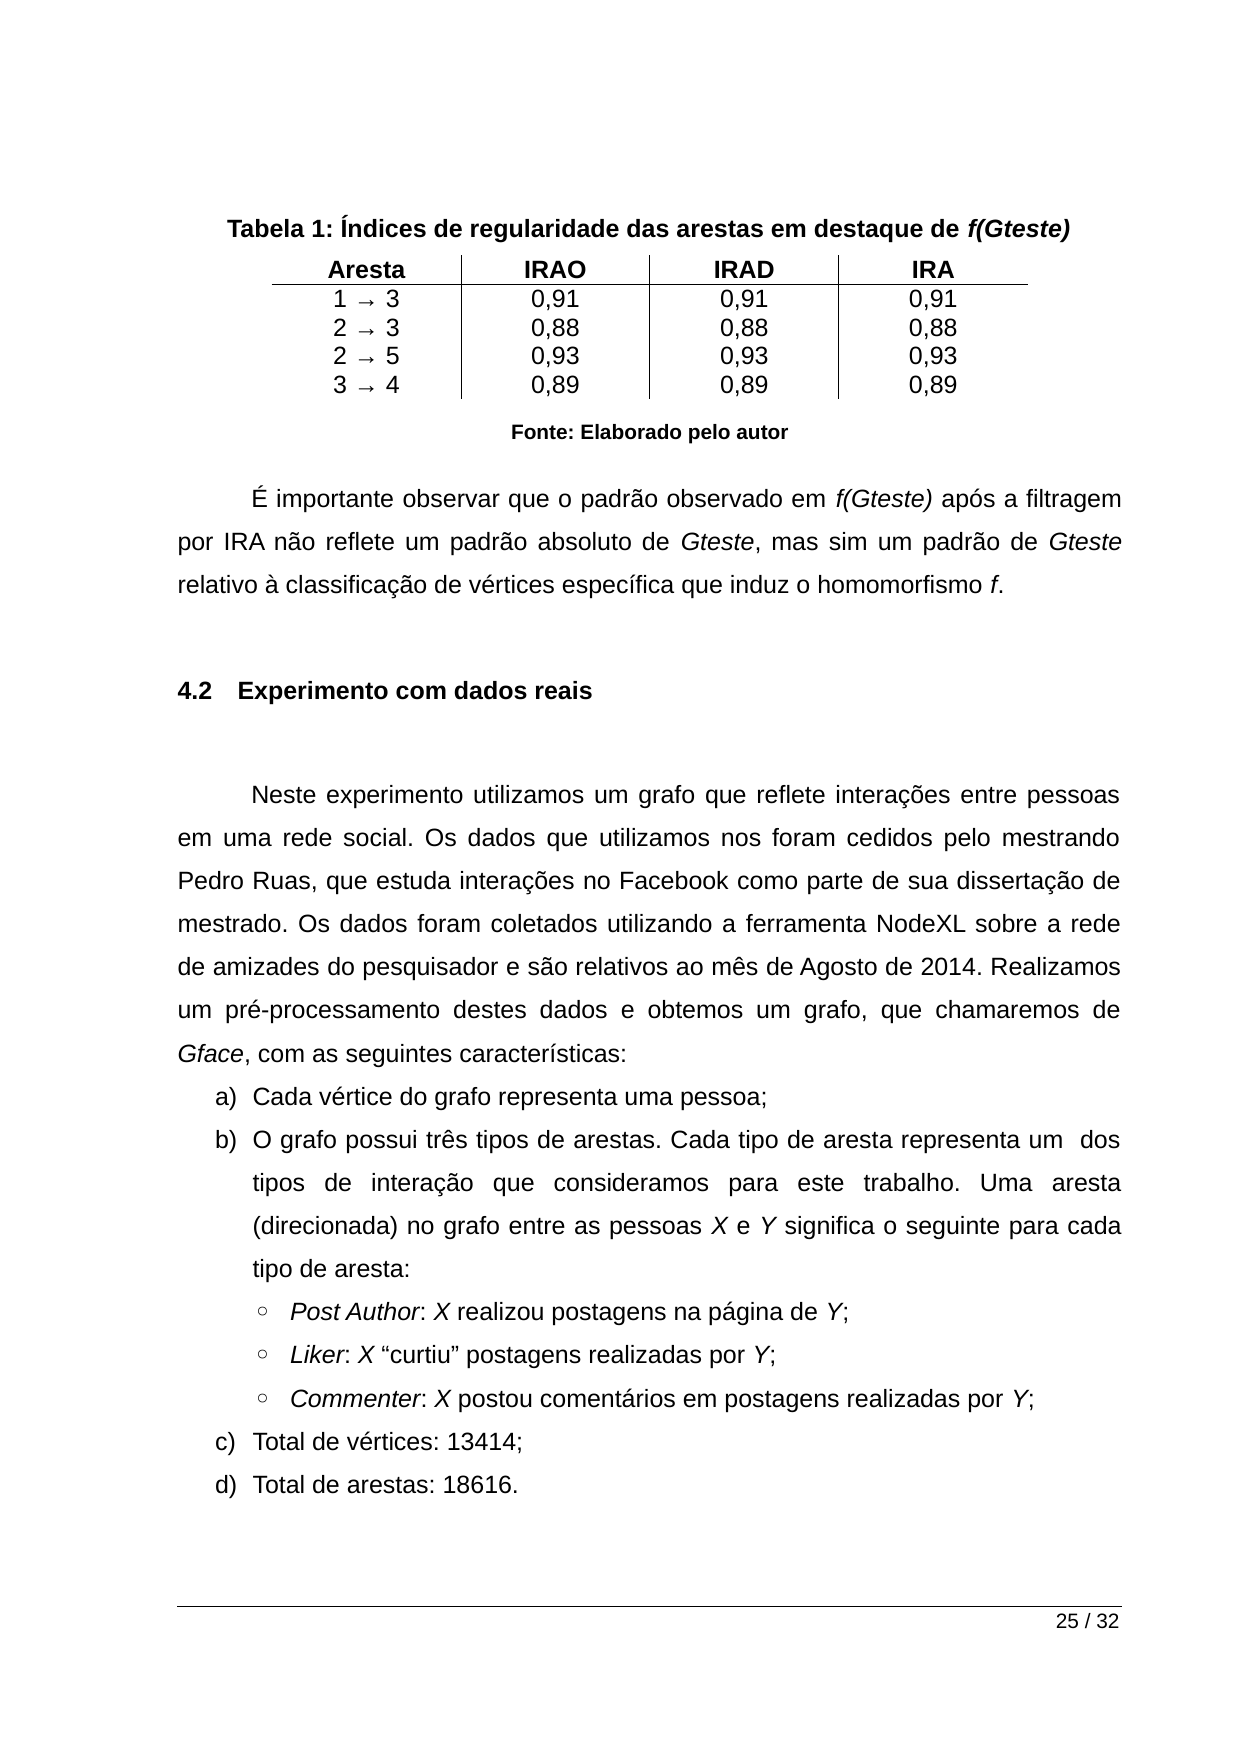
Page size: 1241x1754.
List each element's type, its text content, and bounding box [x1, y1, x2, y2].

list Total de arestas: 18616. [215, 1470, 1122, 1499]
text É importante observar que o padrão observado em f(Gteste) após a filtragem por IRA não reflete um padrão absoluto de Gteste, mas sim um padrão de Gteste relativo à classificação de vértices específica que induz o homomorfismo f. [177, 484, 1122, 599]
list Commenter: X postou comentários em postagens realizadas por Y; [252, 1384, 1122, 1413]
table_cell 0,91 [650, 285, 838, 313]
table_cell 0,91 [839, 285, 1028, 313]
table_cell 0,93 [650, 341, 838, 370]
list Total de vértices: 13414; [215, 1427, 1122, 1456]
table_cell 0,93 [839, 341, 1028, 370]
list Cada vértice do grafo representa uma pessoa; [215, 1082, 1122, 1110]
table_cell 2 → 5 [272, 341, 461, 370]
list O grafo possui três tipos de arestas. Cada tipo de aresta representa um dos tipos de interação que consideramos para este trabalho. Uma aresta (direcionada) no grafo entre as pessoas X e Y significa o seguinte para cada tipo de aresta: [215, 1125, 1122, 1283]
table_cell 0,89 [462, 370, 649, 399]
table_cell 3 → 4 [272, 370, 461, 399]
text Neste experimento utilizamos um grafo que reflete interações entre pessoas em uma rede social. Os dados que utilizamos nos foram cedidos pelo mestrando Pedro Ruas, que estuda interações no Facebook como parte de sua dissertação de mestrado. Os dados foram coletados utilizando a ferramenta NodeXL sobre a rede de amizades do pesquisador e são relativos ao mês de Agosto de 2014. Realizamos um pré-processamento destes dados e obtemos um grafo, que chamaremos de Gface, com as seguintes características: [177, 780, 1122, 1067]
table_cell 0,89 [839, 370, 1028, 399]
table_header Aresta [272, 255, 461, 284]
table_cell 0,88 [462, 313, 649, 341]
table_cell 0,88 [650, 313, 838, 341]
subtitle Experimento com dados reais [177, 676, 1122, 705]
table_cell 1 → 3 [272, 285, 461, 313]
list Post Author: X realizou postagens na página de Y; [252, 1297, 1122, 1326]
text Tabela 1: Índices de regularidade das arestas em destaque de f(Gteste) [177, 214, 1122, 243]
table_cell 0,91 [462, 285, 649, 313]
table_header IRAD [650, 255, 838, 284]
table_cell 0,89 [650, 370, 838, 399]
table_cell 0,93 [462, 341, 649, 370]
table_header IRAO [462, 255, 649, 284]
list Liker: X “curtiu” postagens realizadas por Y; [252, 1341, 1122, 1369]
table_cell 0,88 [839, 313, 1028, 341]
table_header IRA [839, 255, 1028, 284]
table_cell 2 → 3 [272, 313, 461, 341]
text Fonte: Elaborado pelo autor [177, 419, 1122, 443]
